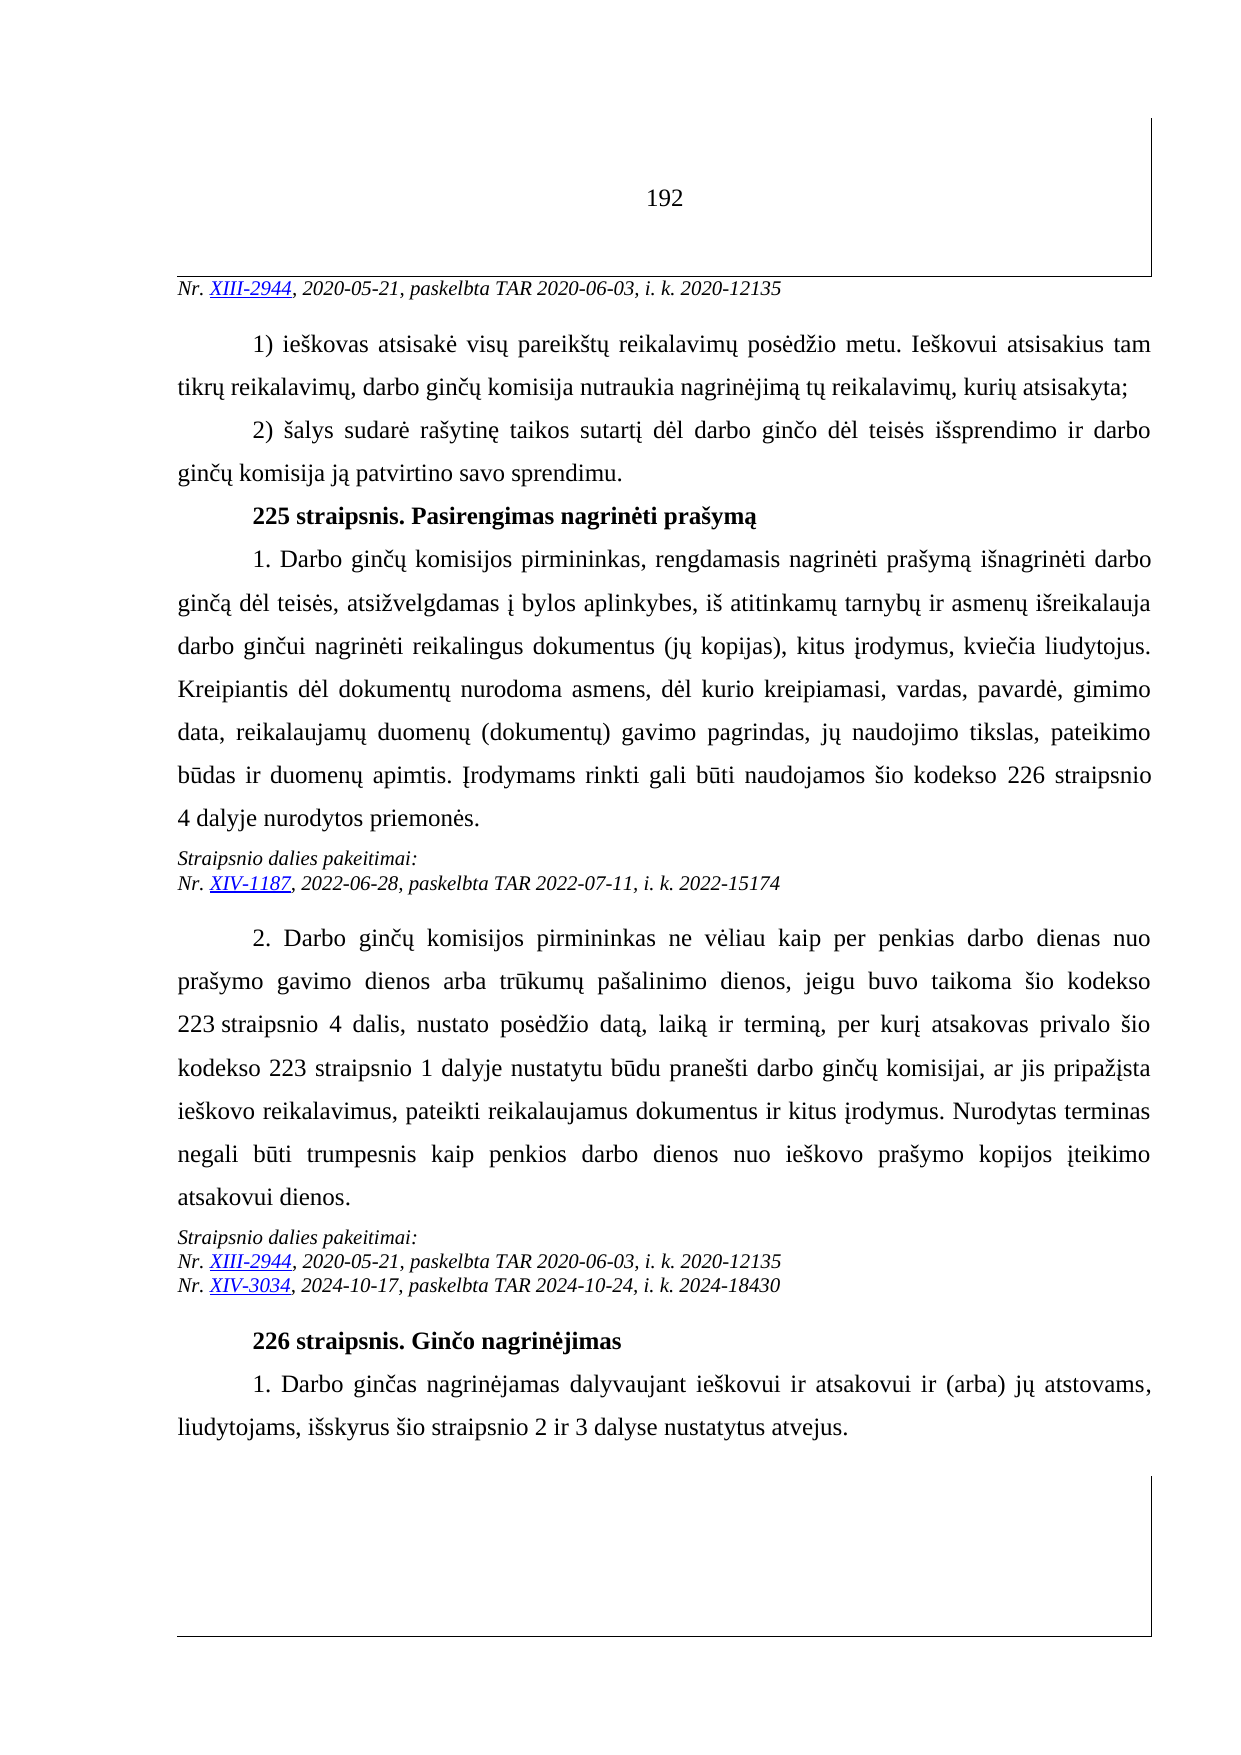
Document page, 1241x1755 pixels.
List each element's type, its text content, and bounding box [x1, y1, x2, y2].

text 1. Darbo ginčų komisijos pirmininkas, rengdamasis nagrinėti prašymą išnagrinėti darbo ginčą dėl teisės, atsižvelgdamas į bylos aplinkybes, iš atitinkamų tarnybų ir asmenų išreikalauja darbo ginčui nagrinėti reikalingus dokumentus (jų kopijas), kitus įrodymus, kviečia liudytojus. Kreipiantis dėl dokumentų nurodoma asmens, dėl kurio kreipiamasi, vardas, pavardė, gimimo data, reikalaujamų duomenų (dokumentų) gavimo pagrindas, jų naudojimo tikslas, pateikimo būdas ir duomenų apimtis. Įrodymams rinkti gali būti naudojamos šio kodekso 226 straipsnio 4 dalyje nurodytos priemonės. [177, 544, 1152, 832]
text Nr. XIV-1187, 2022-06-28, paskelbta TAR 2022-07-11, i. k. 2022-15174 [177, 870, 1152, 894]
text Straipsnio dalies pakeitimai: [177, 846, 1152, 870]
text 226 straipsnis. Ginčo nagrinėjimas [177, 1326, 1152, 1355]
text 1. Darbo ginčas nagrinėjamas dalyvaujant ieškovui ir atsakovui ir (arba) jų atstovams, liudytojams, išskyrus šio straipsnio 2 ir 3 dalyse nustatytus atvejus. [177, 1369, 1152, 1441]
text 2. Darbo ginčų komisijos pirmininkas ne vėliau kaip per penkias darbo dienas nuo prašymo gavimo dienos arba trūkumų pašalinimo dienos, jeigu buvo taikoma šio kodekso 223 straipsnio 4 dalis, nustato posėdžio datą, laiką ir terminą, per kurį atsakovas privalo šio kodekso 223 straipsnio 1 dalyje nustatytu būdu pranešti darbo ginčų komisijai, ar jis pripažįsta ieškovo reikalavimus, pateikti reikalaujamus dokumentus ir kitus įrodymus. Nurodytas terminas negali būti trumpesnis kaip penkios darbo dienos nuo ieškovo prašymo kopijos įteikimo atsakovui dienos. [177, 923, 1152, 1211]
text 2) šalys sudarė rašytinę taikos sutartį dėl darbo ginčo dėl teisės išsprendimo ir darbo ginčų komisija ją patvirtino savo sprendimu. [177, 415, 1152, 487]
text Nr. XIV-3034, 2024-10-17, paskelbta TAR 2024-10-24, i. k. 2024-18430 [177, 1273, 1152, 1297]
text Nr. XIII-2944, 2020-05-21, paskelbta TAR 2020-06-03, i. k. 2020-12135 [177, 276, 1152, 300]
text Straipsnio dalies pakeitimai: [177, 1225, 1152, 1249]
subtitle 225 straipsnis. Pasirengimas nagrinėti prašymą [177, 501, 1152, 530]
text 1) ieškovas atsisakė visų pareikštų reikalavimų posėdžio metu. Ieškovui atsisakius tam tikrų reikalavimų, darbo ginčų komisija nutraukia nagrinėjimą tų reikalavimų, kurių atsisakyta; [177, 329, 1152, 401]
text Nr. XIII-2944, 2020-05-21, paskelbta TAR 2020-06-03, i. k. 2020-12135 [177, 1249, 1152, 1273]
